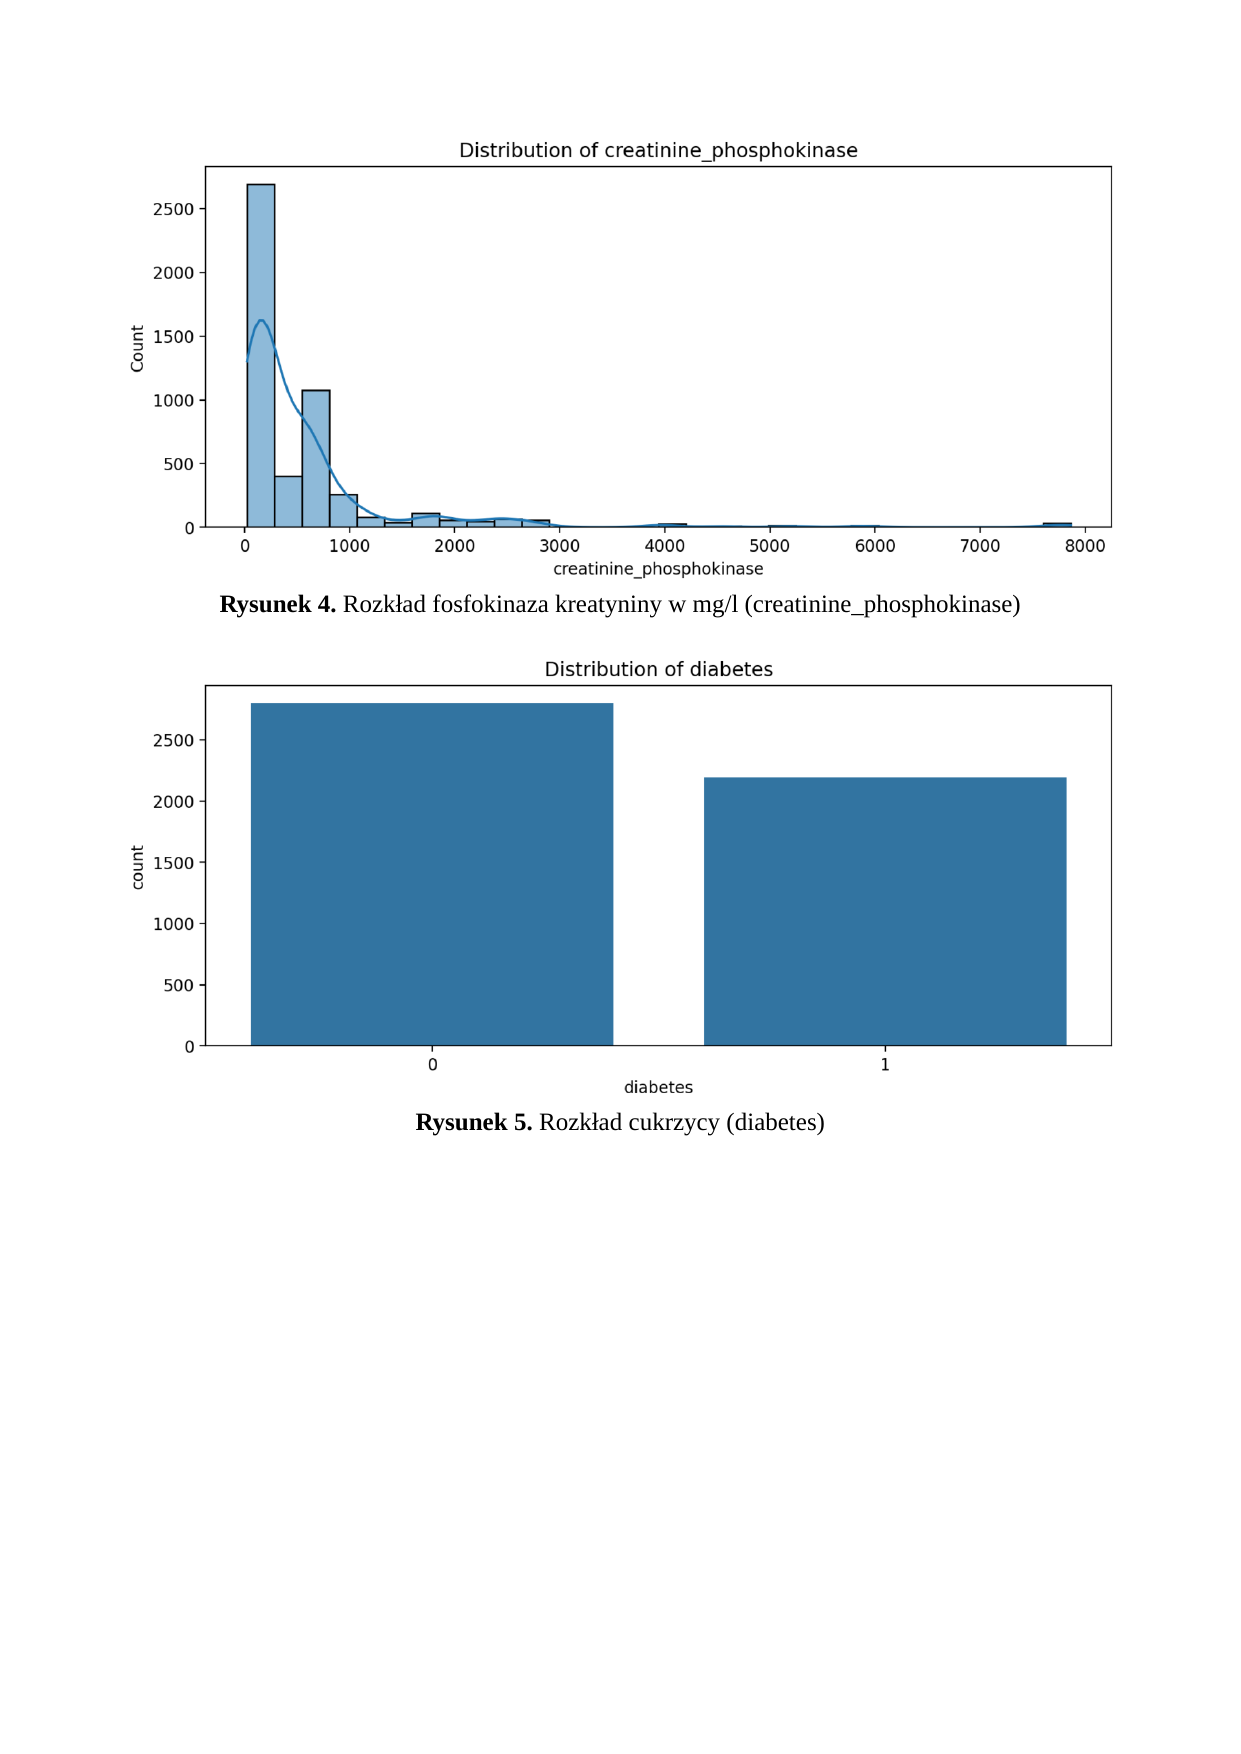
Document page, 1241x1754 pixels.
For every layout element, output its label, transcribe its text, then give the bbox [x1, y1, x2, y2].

text Rysunek 5. Rozkład cukrzycy (diabetes) [118, 1108, 1122, 1136]
text Rysunek 4. Rozkład fosfokinaza kreatyniny w mg/l (creatinine_phosphokinase) [118, 590, 1122, 618]
picture [118, 649, 1123, 1108]
picture [118, 130, 1123, 590]
